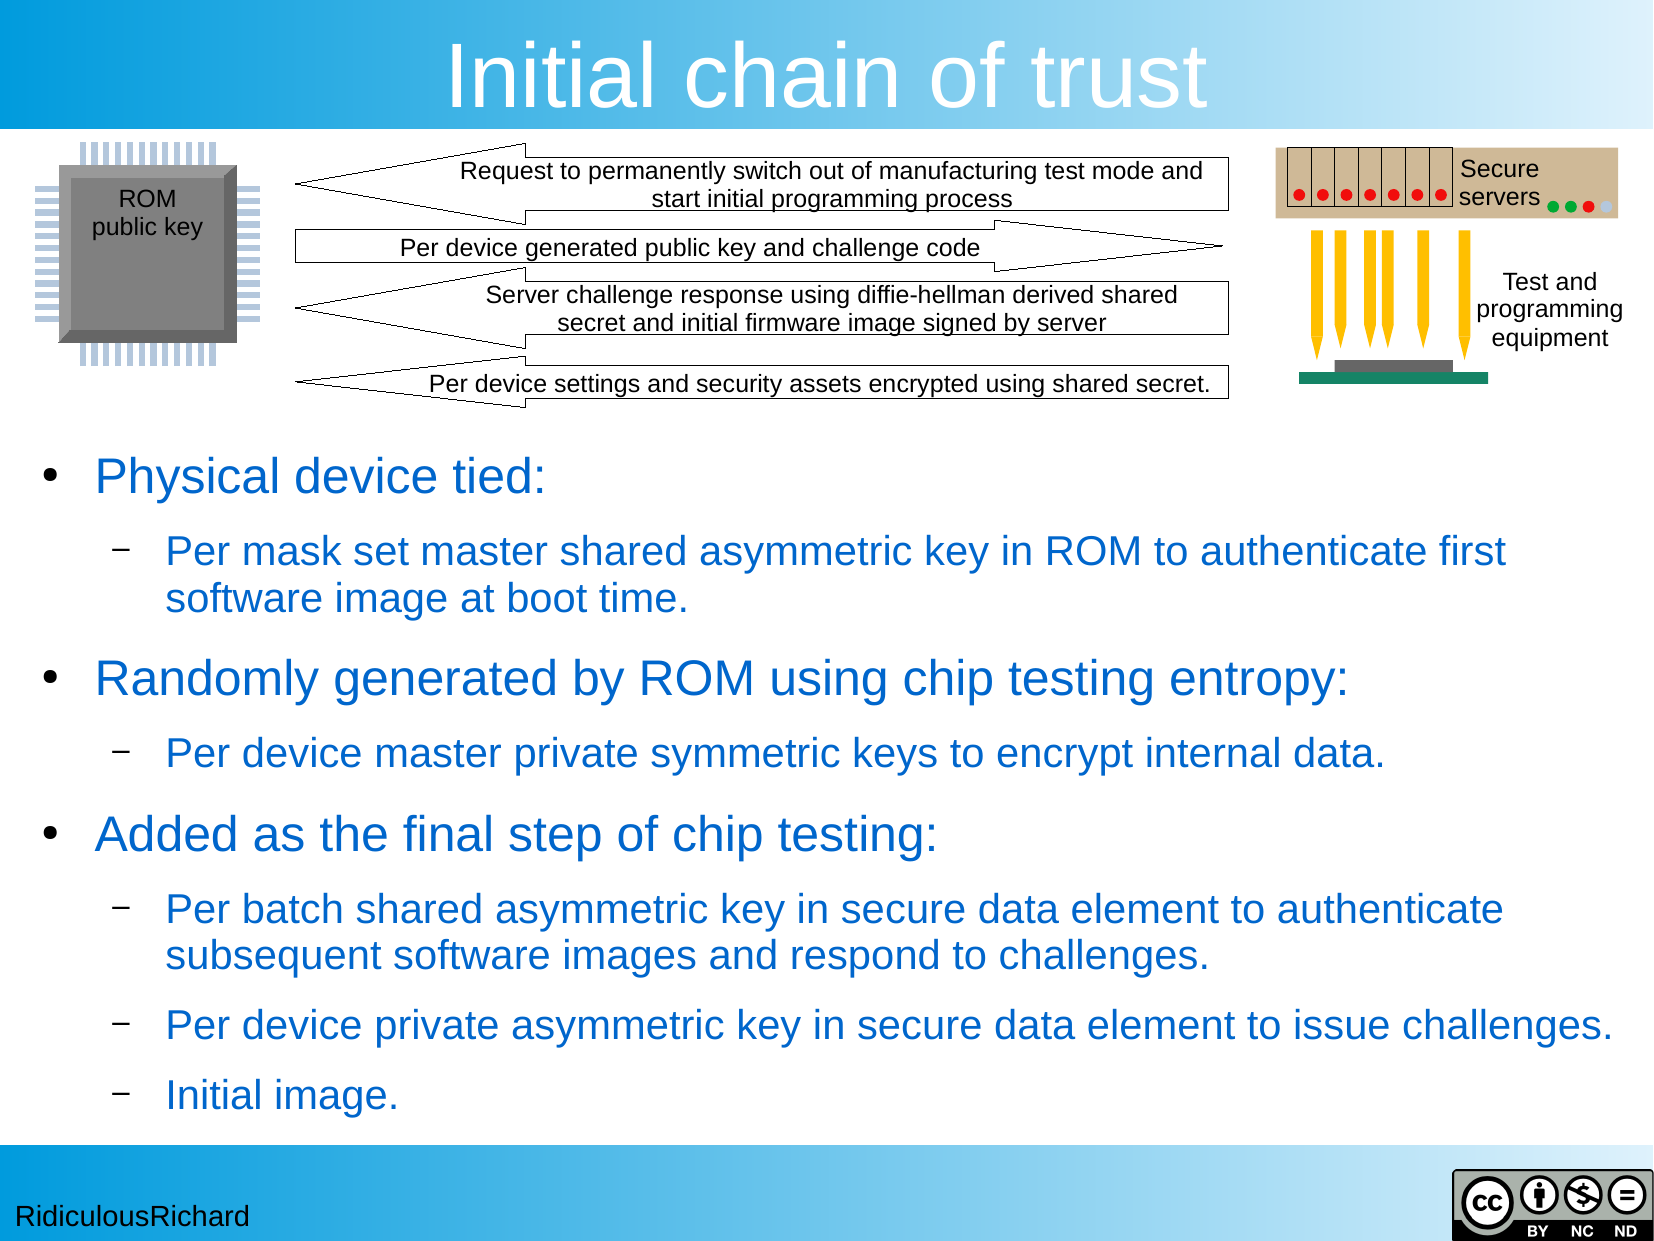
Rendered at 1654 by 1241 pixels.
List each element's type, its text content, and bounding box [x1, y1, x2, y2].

text_box [1382, 148, 1405, 206]
text_box [1560, 147, 1619, 219]
text_box Per device generated public key and challenge code [295, 226, 1087, 272]
text_box [1311, 230, 1323, 361]
text_box [1381, 230, 1394, 349]
text_box ROM public key [70, 177, 225, 249]
text_box [1335, 148, 1358, 206]
text_box [1406, 148, 1429, 206]
text_box Server challenge response using diffie-hellman derived shared secret and initial firmware image signed by server [437, 273, 1229, 345]
list Physical device tied: Per mask set master shared asymmetric key in ROM to authenticate first software image at boot time. Randomly generated by ROM using chip testing entropy: Per device master private symmetric keys to encrypt internal data. Added as the final step of chip testing: Per batch shared asymmetric key in secure data element to authenticate subsequent software images and respond to challenges. Per device private asymmetric key in secure data element to issue challenges. Initial image. [23, 448, 1630, 1134]
title Initial chain of trust [82, 23, 1571, 129]
picture [1452, 1169, 1654, 1241]
text_box Per device settings and security assets encrypted using shared secret. [413, 362, 1229, 408]
text_box [1334, 230, 1347, 349]
text_box [1299, 360, 1489, 384]
text_box [1417, 230, 1430, 349]
text_box [1359, 148, 1381, 206]
text_box [1275, 147, 1440, 219]
text_box [1430, 148, 1440, 206]
text_box Request to permanently switch out of manufacturing test mode and start initial programming process [437, 149, 1229, 221]
text_box [1364, 230, 1376, 349]
text_box Test and programming equipment [1458, 259, 1642, 359]
text_box [1458, 230, 1471, 259]
text_box Secure servers [1440, 147, 1560, 219]
text_box [1312, 148, 1334, 206]
text_box [1288, 148, 1311, 206]
text_box [58, 165, 237, 343]
